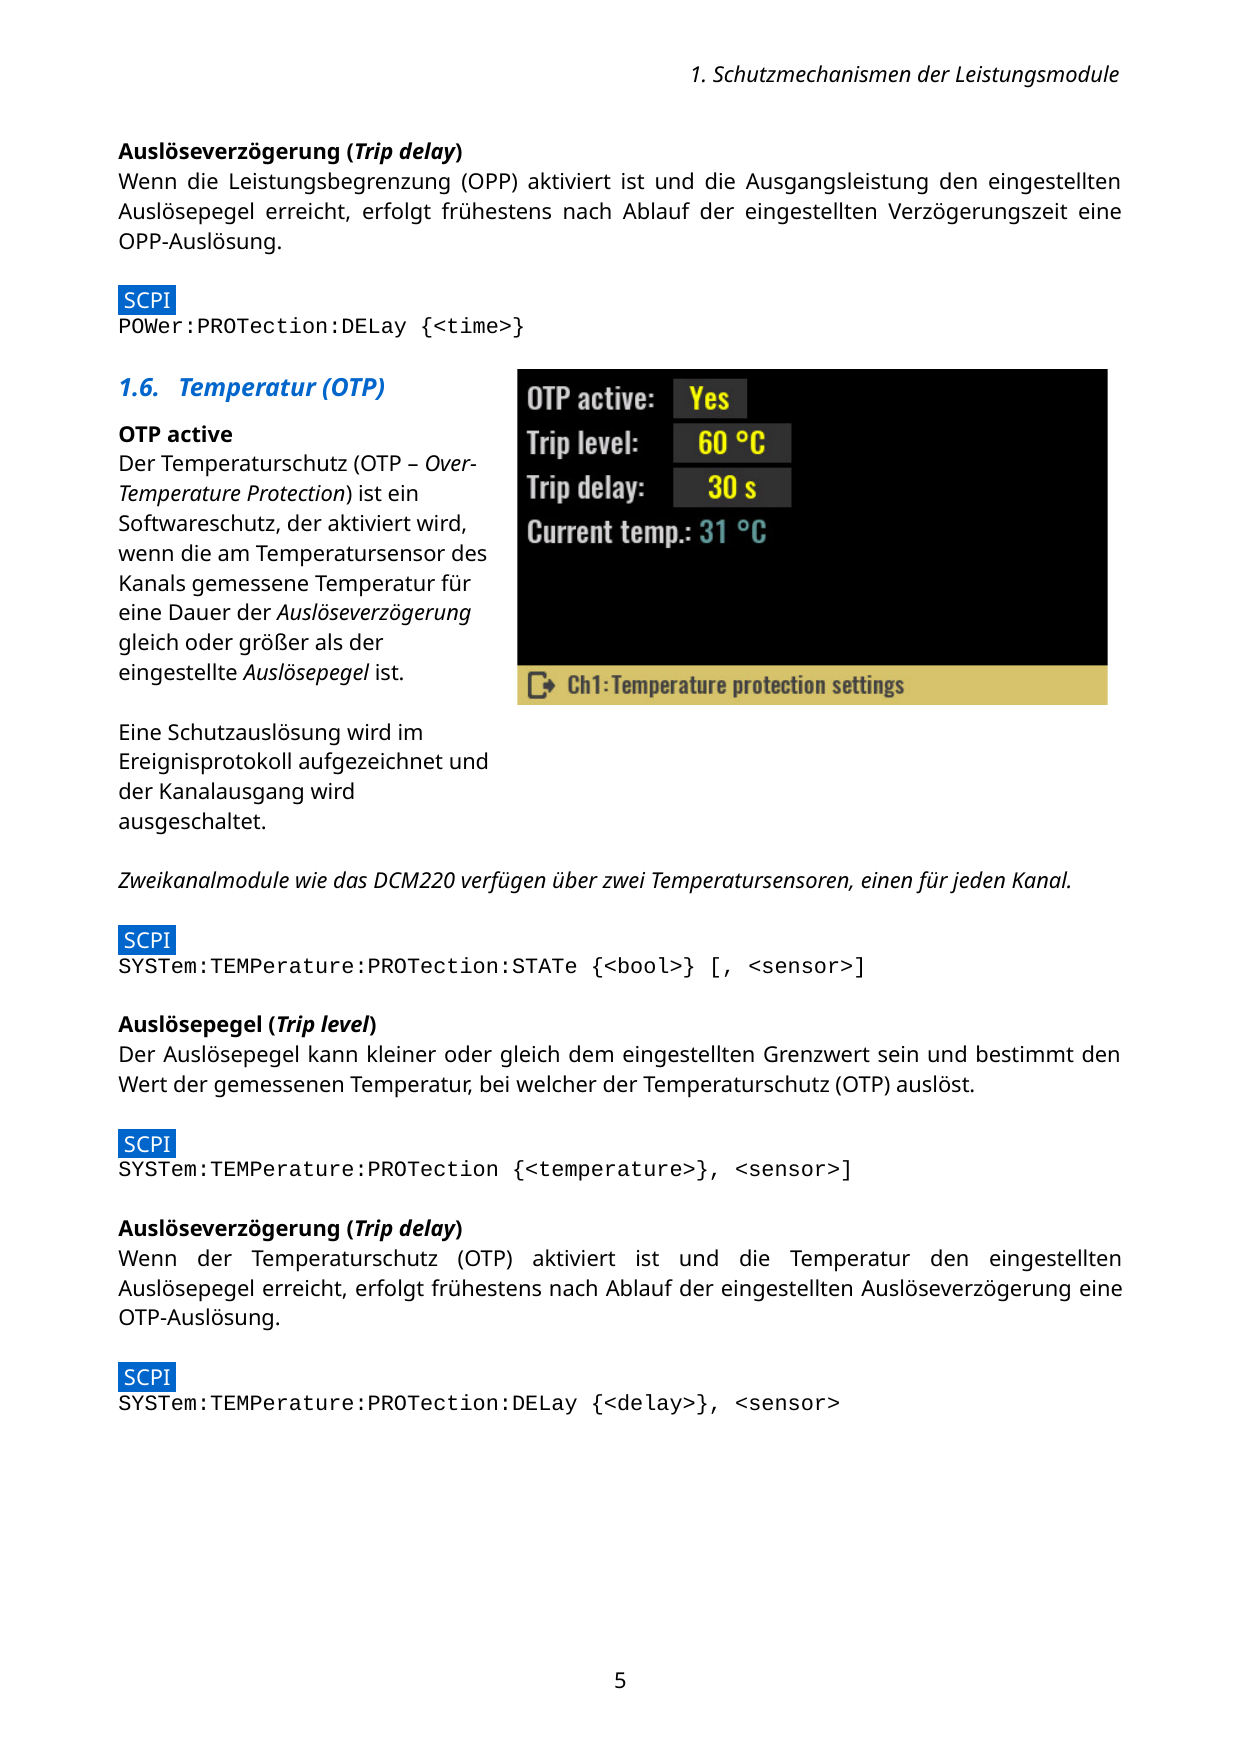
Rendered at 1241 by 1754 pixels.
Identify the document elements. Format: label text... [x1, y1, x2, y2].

table_cell Auslöseverzögerung (Trip delay) Wenn die Leistungsbegrenzung (OPP) aktiviert ist und die Ausgangsleistung den eingestellten Auslösepegel erreicht, erfolgt frühestens nach Ablauf der eingestellten Verzögerungszeit eine OPP-Auslösung. SCPI POWer:PROTection:DELay {<time>} [118, 107, 1123, 340]
table_cell Zweikanalmodule wie das DCM220 verfügen über zwei Temperatursensoren, einen für jeden Kanal. SCPI SYSTem:TEMPerature:PROTection:STATe {<bool>} [, <sensor>] Auslösepegel (Trip level) Der Auslösepegel kann kleiner oder gleich dem eingestellten Grenzwert sein und bestimmt den Wert der gemessenen Temperatur, bei welcher der Temperaturschutz (OTP) auslöst. SCPI SYSTem:TEMPerature:PROTection {<temperature>}, <sensor>] Auslöseverzögerung (Trip delay) Wenn der Temperaturschutz (OTP) aktiviert ist und die Temperatur den eingestellten Auslösepegel erreicht, erfolgt frühestens nach Ablauf der eingestellten Auslöseverzögerung eine OTP-Auslösung. SCPI SYSTem:TEMPerature:PROTection:DELay {<delay>}, <sensor> [118, 865, 1123, 1446]
table_header [502, 370, 1123, 865]
table_header Temperatur (OTP) OTP active Der Temperaturschutz (OTP – Over-Temperature Protection) ist ein Softwareschutz, der aktiviert wird, wenn die am Temperatursensor des Kanals gemessene Temperatur für eine Dauer der Auslöseverzögerung gleich oder größer als der eingestellte Auslösepegel ist. Eine Schutzauslösung wird im Ereignisprotokoll aufgezeichnet und der Kanalausgang wird ausgeschaltet. [118, 370, 502, 865]
picture [517, 369, 1108, 705]
